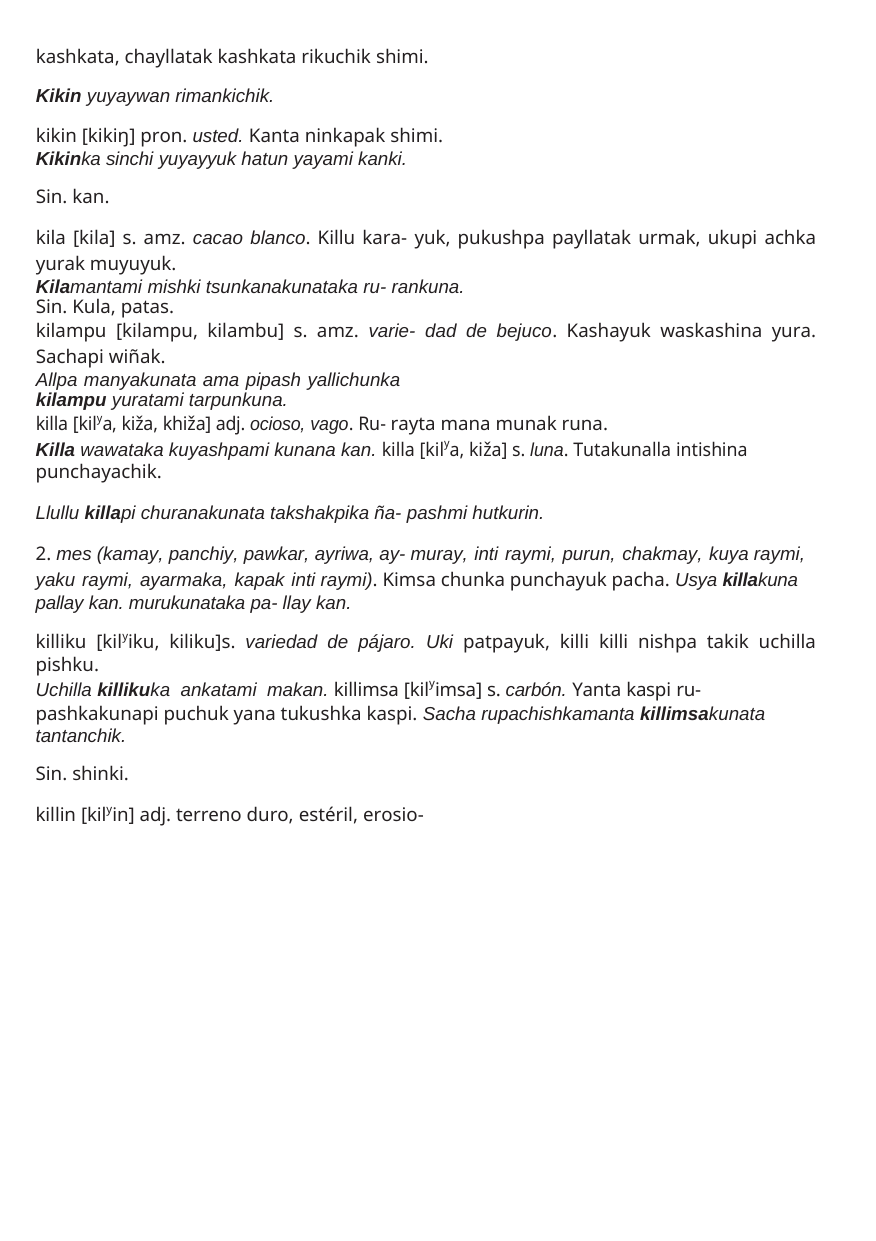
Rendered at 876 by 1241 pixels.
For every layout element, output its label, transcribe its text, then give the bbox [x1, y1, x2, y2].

text Kikinka sinchi yuyayyuk hatun yayami kanki. [36, 148, 856, 169]
text killiku [kilyiku, kiliku]s. variedad de pájaro. Uki patpayuk, killi killi nishpa takik uchilla pishku. [35, 631, 816, 676]
text killa [kilya, kiža, khiža] adj. ocioso, vago. Ru- rayta mana munak runa. [35, 411, 818, 436]
text Sin. kan. [36, 187, 856, 208]
text kilampu [kilampu, kilambu] s. amz. varie- dad de bejuco. Kashayuk waskashina yura. Sachapi wiñak. [36, 318, 816, 369]
text Kilamantami mishki tsunkanakunataka ru- rankuna. [36, 275, 816, 297]
text Kikin yuyaywan rimankichik. [36, 86, 856, 106]
text Uchilla killikuka ankatami makan. killimsa [kilyimsa] s. carbón. Yanta kaspi ru- pashkakunapi puchuk yana tukushka kaspi. Sacha rupachishkamanta killimsakunata tantanchik. [35, 676, 818, 747]
text Sin. shinki. [35, 764, 856, 785]
text kikin [kikiŋ] pron. usted. Kanta ninkapak shimi. [36, 123, 816, 147]
text kila [kila] s. amz. cacao blanco. Killu kara- yuk, pukushpa payllatak urmak, ukupi achka yurak muyuyuk. [36, 224, 816, 275]
text killin [kilyin] adj. terreno duro, estéril, erosio- [35, 801, 856, 827]
text Sin. Kula, patas. [36, 297, 856, 318]
text kashkata, chayllatak kashkata rikuchik shimi. [35, 44, 816, 68]
text Allpa manyakunata ama pipash yallichunka [36, 369, 856, 390]
text kilampu yuratami tarpunkuna. [36, 390, 856, 411]
text 2. mes (kamay, panchiy, pawkar, ayriwa, ay- muray, inti raymi, purun, chakmay, kuya raymi, yaku raymi, ayarmaka, kapak inti raymi). Kimsa chunka punchayuk pacha. Usya killakuna pallay kan. murukunataka pa- llay kan. [35, 541, 818, 614]
text Llullu killapi churanakunata takshakpika ña- pashmi hutkurin. [35, 502, 817, 524]
text Killa wawataka kuyashpami kunana kan. killa [kilya, kiža] s. luna. Tutakunalla intishina punchayachik. [35, 437, 818, 484]
